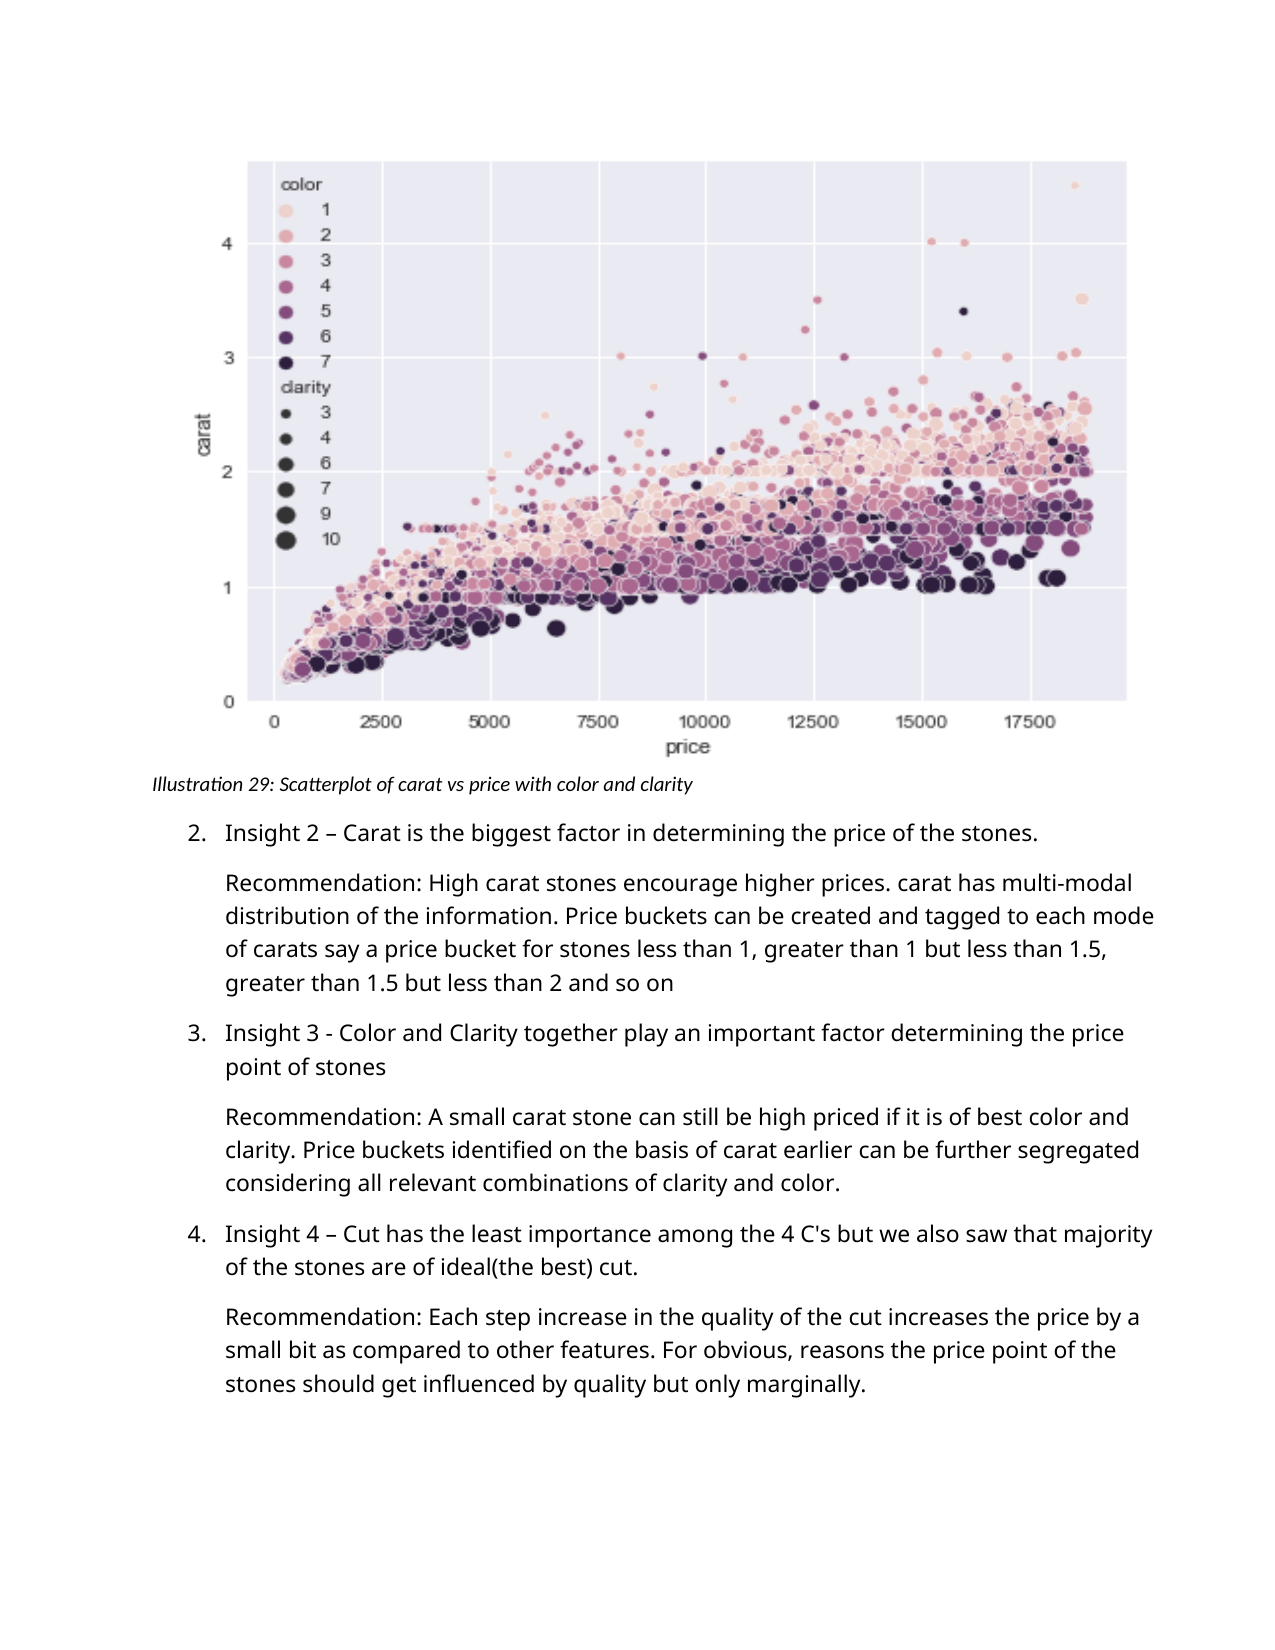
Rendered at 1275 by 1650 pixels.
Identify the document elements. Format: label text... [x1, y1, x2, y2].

picture [181, 150, 1141, 770]
list Recommendation: A small carat stone can still be high priced if it is of best color and clarity. Price buckets identified on the basis of carat earlier can be further segregated considering all relevant combinations of clarity and color. [187, 1101, 1172, 1199]
list Recommendation: Each step increase in the quality of the cut increases the price by a small bit as compared to other features. For obvious, reasons the price point of the stones should get influenced by quality but only marginally. [187, 1301, 1172, 1399]
list Illustration 29: Scatterplot of carat vs price with color and clarity [152, 770, 1170, 796]
list Insight 4 – Cut has the least importance among the 4 C's but we also saw that majority of the stones are of ideal(the best) cut. [187, 1217, 1172, 1282]
list Insight 2 – Carat is the biggest factor in determining the price of the stones. [187, 770, 1172, 848]
list Recommendation: High carat stones encourage higher prices. carat has multi-modal distribution of the information. Price buckets can be created and tagged to each mode of carats say a price bucket for stones less than 1, greater than 1 but less than 1.5, greater than 1.5 but less than 2 and so on [187, 867, 1172, 998]
list Insight 3 - Color and Clarity together play an important factor determining the price point of stones [187, 1017, 1172, 1082]
